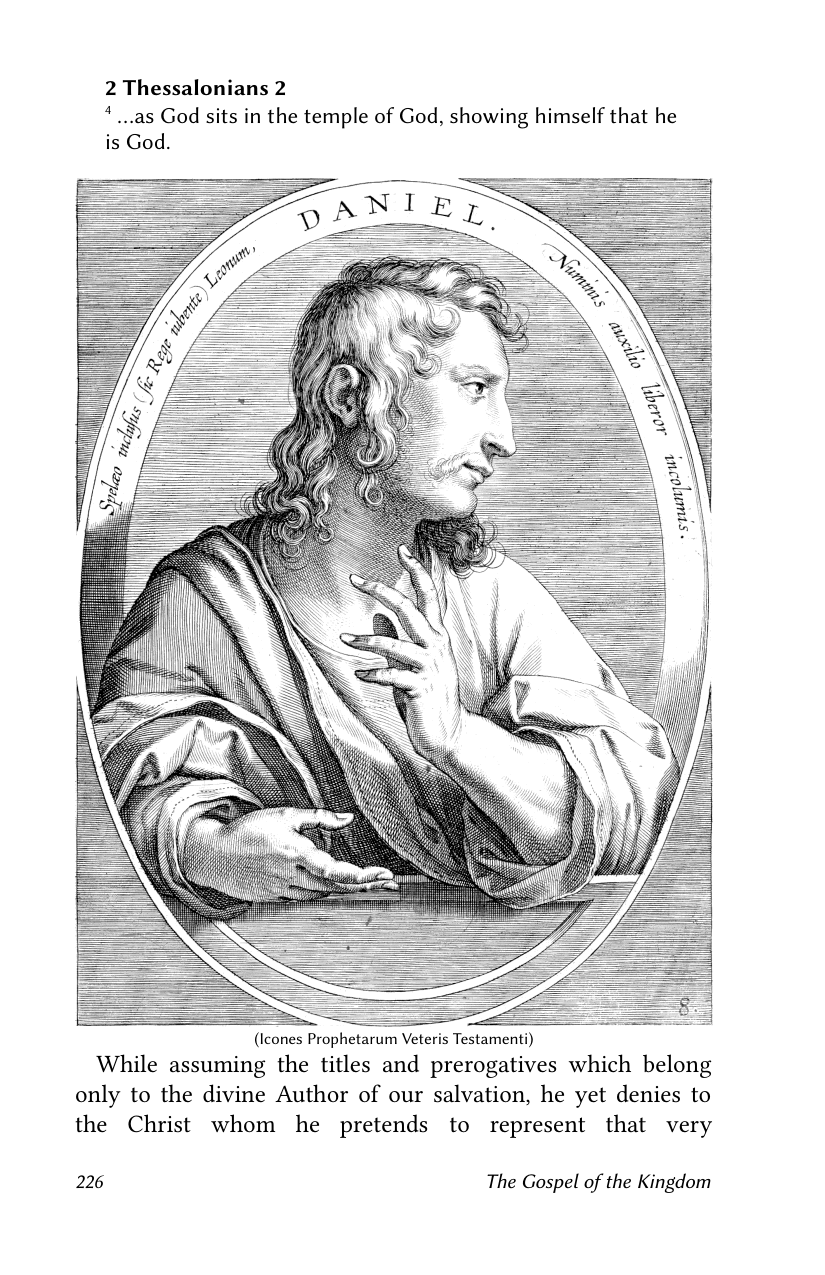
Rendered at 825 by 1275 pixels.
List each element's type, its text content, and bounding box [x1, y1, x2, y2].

picture [75, 178, 713, 1027]
text (Icones Prophetarum Veteris Testamenti) [75, 1027, 712, 1049]
text 2 Thessalonians 2 [105, 75, 712, 101]
text 4 ...as God sits in the temple of God, showing himself that he is God. [105, 103, 682, 155]
text While assuming the titles and prerogatives which belong only to the divine Author of our salvation, he yet denies to the Christ whom he pretends to represent that very [75, 1049, 712, 1138]
